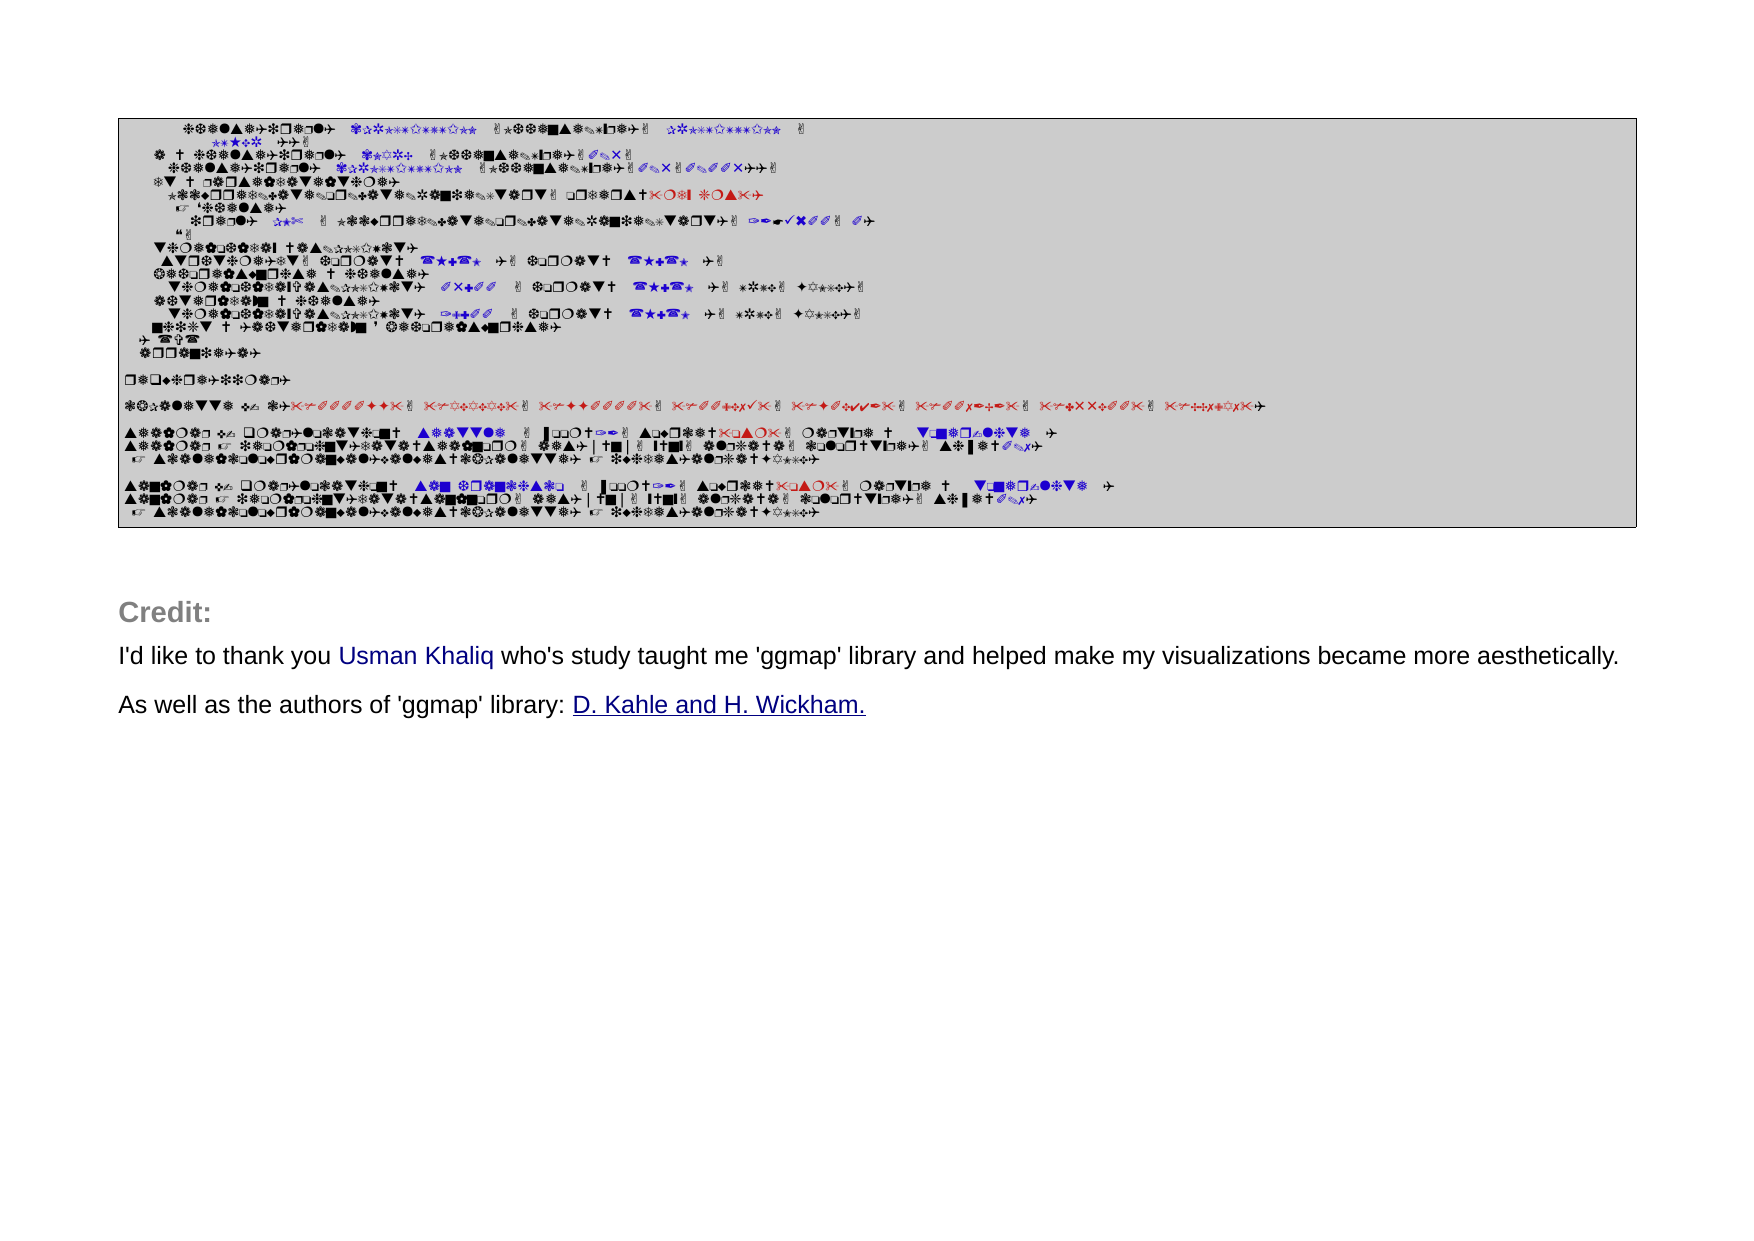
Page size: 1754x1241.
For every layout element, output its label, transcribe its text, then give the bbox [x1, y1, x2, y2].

text I'd like to thank you Usman Khaliq who's study taught me 'ggmap' library and helped make my visualizations became more aesthetically. [118, 641, 1636, 670]
subtitle Credit: [118, 595, 1636, 628]
table_header ifelse(grepl('^PROSTITUTION',Offense.Type),'PROSTITUTION', 'OTHER')), a = ifelse(grepl('^NARC',Offense.Type),0.5, ifelse(grepl('^PROSTITUTION',Offense.Type),0.5,0.005)), dt = parse_date_time( Occurred.Date.or.Date.Range.Start, orders="mdy hms") + {ifelse( grepl('PM$', Occurred.Date.or.Date.Range.Start), 12*3600, 0) }, time_of_day =as.POSIXct( strftime(dt, format='%H:%M'), format='%H:%M'), before_sunrise = ifelse( time_of_day>as.POSIXct('05:00', format='%H:%M'), TRUE, FALSE), after_dawn = ifelse( time_of_day>as.POSIXct('19:00', format='%H:%M'), TRUE, FALSE), night = (after_dawn | before_sunrise) ) %>% arrange(a) require(ggmap) cbPalette <- c("#0000FF", "#AEAEAE", "#FF0000", "#009E73", "#F0E442", "#0072B2", "#D55E00", "#CC79A7") sea_map <- qmap(location='seattle', zoom=12, source="osm", maptype = 'toner-lite') sea_map + geom_point(data=sea_norm, aes(x=nx, y=ny, alpha=a, color=type), size=0.7) + scale_colour_manual(values=cbPalette) + guides(alpha=FALSE) san_map <- qmap(location='san francisco', zoom=12, source="osm", maptype = 'toner-lite') san_map + geom_point(data=san_norm, aes(x=nx, y=ny, alpha=a, color=type), size=0.7) + scale_colour_manual(values=cbPalette) + guides(alpha=FALSE) [119, 119, 1636, 527]
text As well as the authors of 'ggmap' library: D. Kahle and H. Wickham. [118, 690, 1636, 719]
